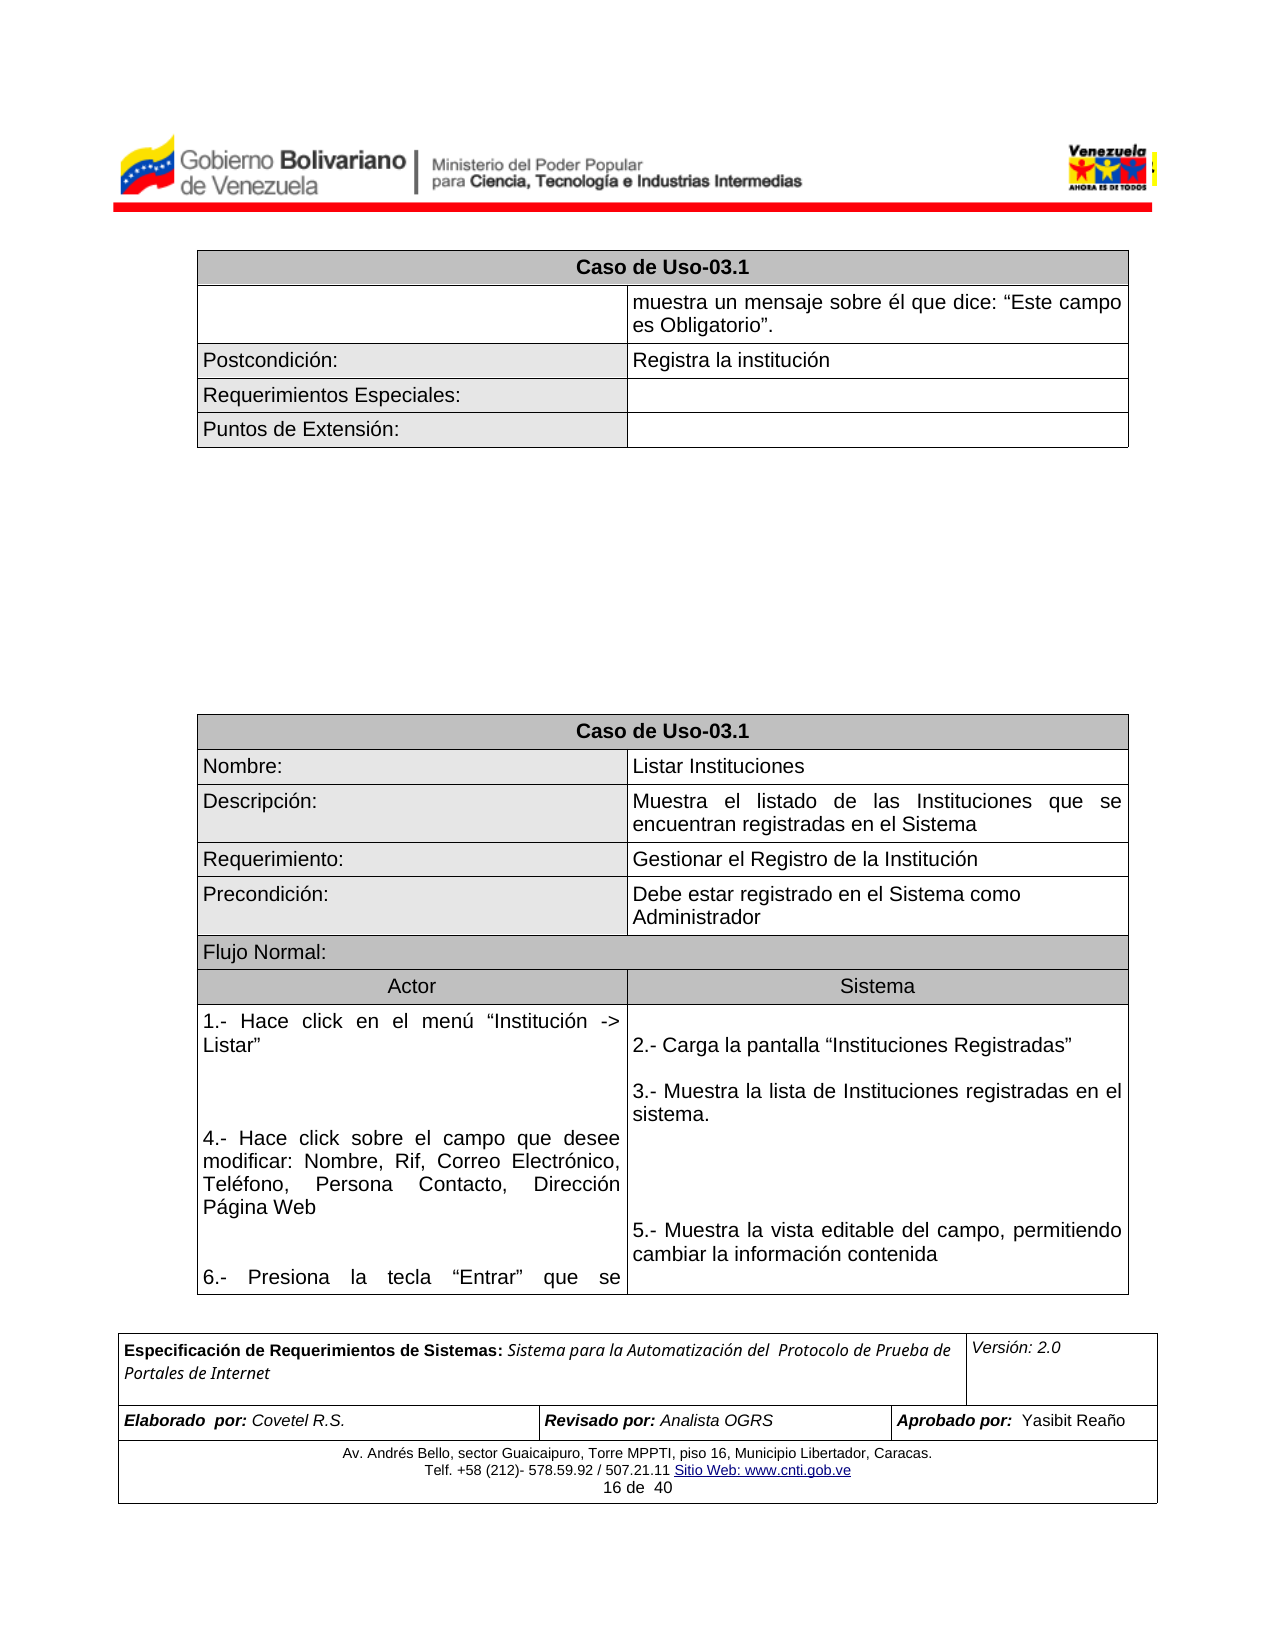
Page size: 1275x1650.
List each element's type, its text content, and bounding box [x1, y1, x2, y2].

table_cell Gestionar el Registro de la Institución [628, 843, 1128, 876]
table_header Caso de Uso-03.1 [198, 715, 1128, 749]
table_cell Puntos de Extensión: [198, 413, 627, 447]
table_cell 2.- Carga la pantalla “Instituciones Registradas” 3.- Muestra la lista de Instituciones registradas en el sistema. 5.- Muestra la vista editable del campo, permitiendo cambiar la información contenida [628, 1005, 1128, 1294]
table_cell [198, 286, 627, 343]
table_cell Actor [198, 970, 627, 1004]
table_cell Nombre: [198, 750, 627, 784]
table_cell Sistema [628, 970, 1128, 1004]
table_cell 1.- Hace click en el menú “Institución -> Listar” 4.- Hace click sobre el campo que desee modificar: Nombre, Rif, Correo Electrónico, Teléfono, Persona Contacto, Dirección Página Web 6.- Presiona la tecla “Entrar” que se [198, 1005, 627, 1294]
table_cell Precondición: [198, 877, 627, 934]
table_cell [628, 379, 1128, 412]
table_header Caso de Uso-03.1 [198, 251, 1128, 284]
table_cell Registra la institución [628, 344, 1128, 377]
table_cell Listar Instituciones [628, 750, 1128, 784]
table_cell Muestra el listado de las Instituciones que se encuentran registradas en el Sistema [628, 785, 1128, 842]
table_cell Debe estar registrado en el Sistema como Administrador [628, 877, 1128, 934]
table_cell Postcondición: [198, 344, 627, 377]
table_cell Descripción: [198, 785, 627, 842]
table_cell Requerimientos Especiales: [198, 379, 627, 412]
table_cell Flujo Normal: [198, 936, 1128, 969]
table_cell Requerimiento: [198, 843, 627, 876]
table_cell [628, 413, 1128, 447]
picture [113, 126, 1153, 212]
table_cell muestra un mensaje sobre él que dice: “Este campo es Obligatorio”. [628, 286, 1128, 343]
